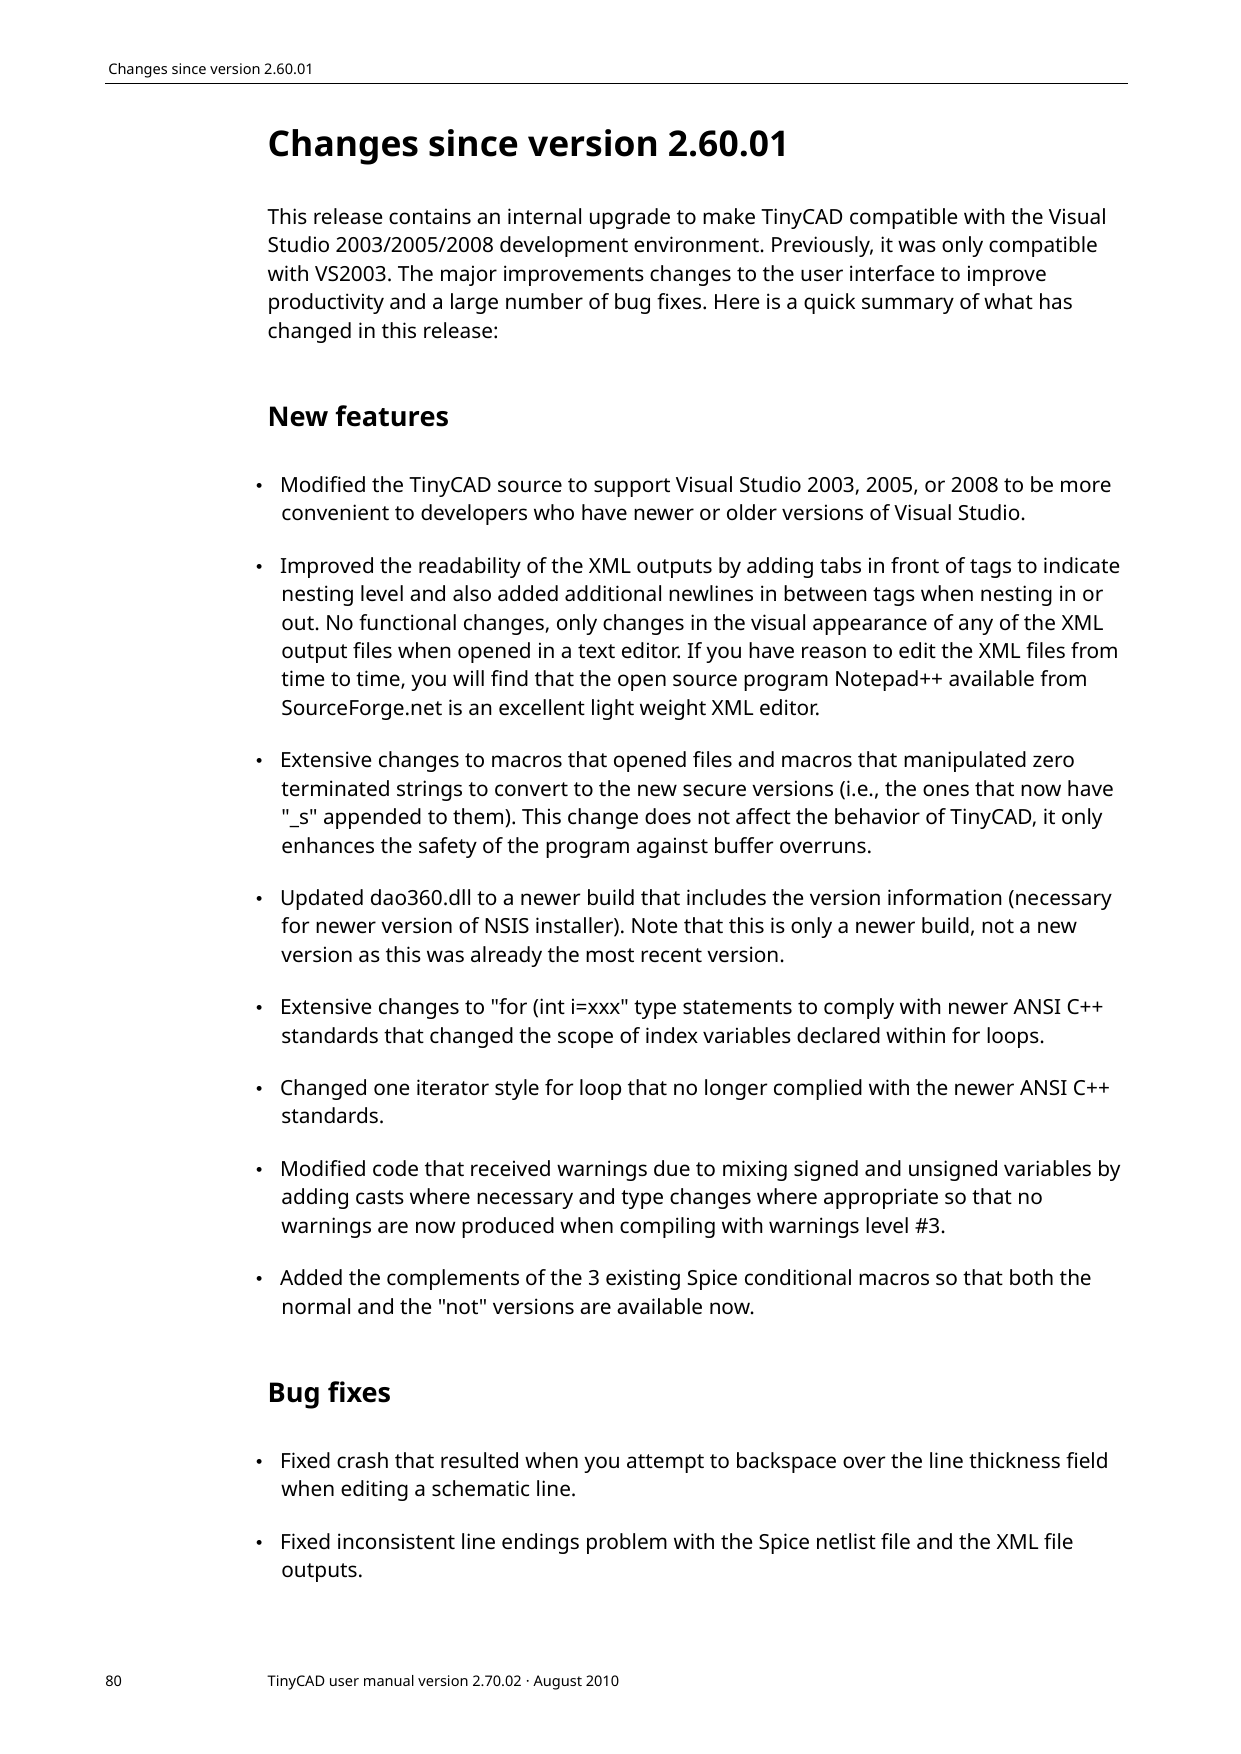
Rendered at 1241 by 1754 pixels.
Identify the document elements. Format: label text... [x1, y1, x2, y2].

list Fixed inconsistent line endings problem with the Spice netlist file and the XML file outputs. [256, 1527, 1128, 1584]
list Improved the readability of the XML outputs by adding tabs in front of tags to indicate nesting level and also added additional newlines in between tags when nesting in or out. No functional changes, only changes in the visual appearance of any of the XML output files when opened in a text editor. If you have reason to edit the XML files from time to time, you will find that the open source program Notepad++ available from SourceForge.net is an excellent light weight XML editor. [256, 551, 1128, 721]
list Added the complements of the 3 existing Spice conditional macros so that both the normal and the "not" versions are available now. [256, 1263, 1128, 1320]
list Modified the TinyCAD source to support Visual Studio 2003, 2005, or 2008 to be more convenient to developers who have newer or older versions of Visual Studio. [256, 470, 1128, 527]
subtitle Bug fixes [267, 1373, 1128, 1410]
list Extensive changes to macros that opened files and macros that manipulated zero terminated strings to convert to the new secure versions (i.e., the ones that now have "_s" appended to them). This change does not affect the behavior of TinyCAD, it only enhances the safety of the program against buffer overruns. [256, 745, 1128, 859]
subtitle New features [267, 397, 1128, 434]
list Updated dao360.dll to a newer build that includes the version information (necessary for newer version of NSIS installer). Note that this is only a newer build, not a new version as this was already the most recent version. [256, 883, 1128, 968]
list Changed one iterator style for loop that no longer complied with the newer ANSI C++ standards. [256, 1073, 1128, 1130]
list Extensive changes to "for (int i=xxx" type statements to comply with newer ANSI C++ standards that changed the scope of index variables declared within for loops. [256, 992, 1128, 1049]
text This release contains an internal upgrade to make TinyCAD compatible with the Visual Studio 2003/2005/2008 development environment. Previously, it was only compatible with VS2003. The major improvements changes to the user interface to improve productivity and a large number of bug fixes. Here is a quick summary of what has changed in this release: [267, 202, 1128, 344]
subtitle Changes since version 2.60.01 [267, 118, 1128, 166]
list Modified code that received warnings due to mixing signed and unsigned variables by adding casts where necessary and type changes where appropriate so that no warnings are now produced when compiling with warnings level #3. [256, 1154, 1128, 1239]
list Fixed crash that resulted when you attempt to backspace over the line thickness field when editing a schematic line. [256, 1446, 1128, 1503]
